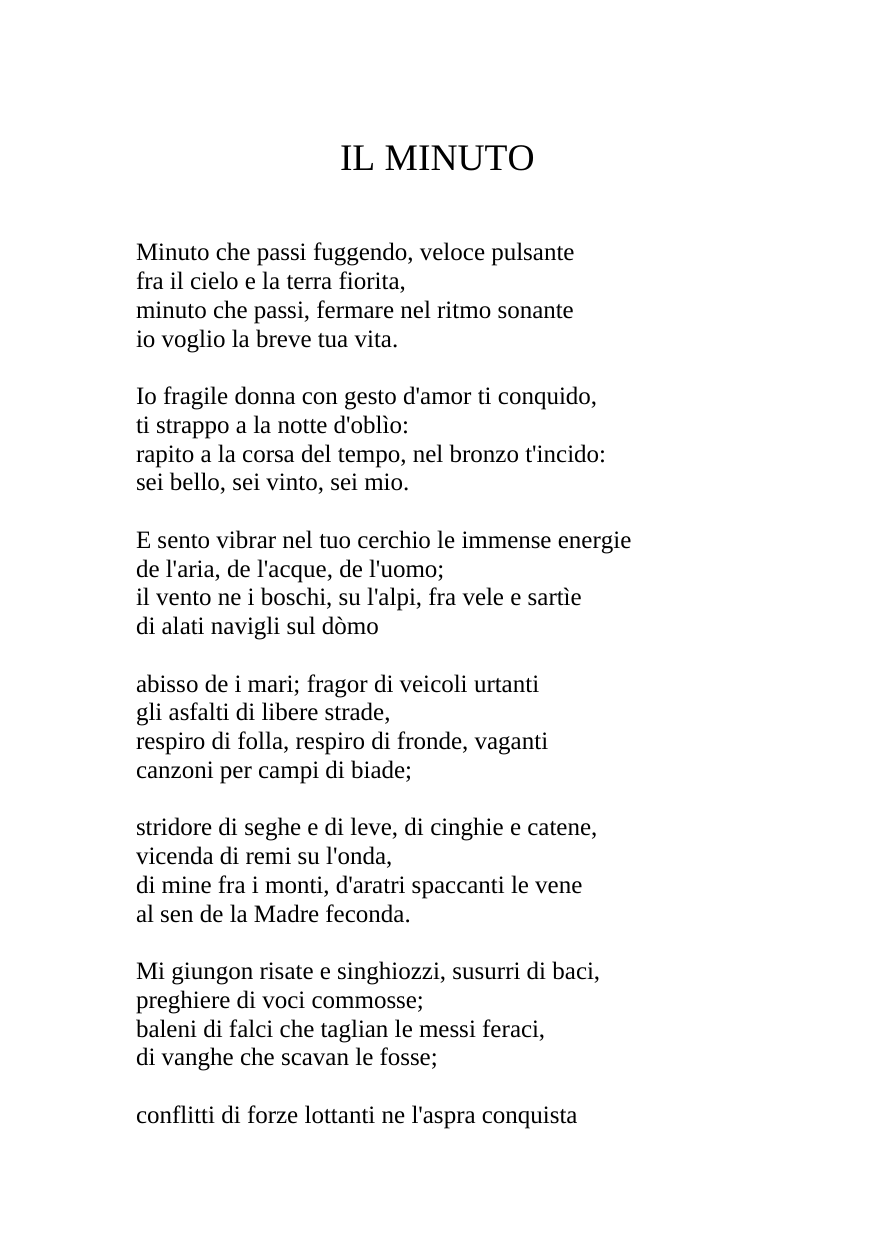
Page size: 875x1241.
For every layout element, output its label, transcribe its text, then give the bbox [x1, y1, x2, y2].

text respiro di folla, respiro di fronde, vaganti [106, 726, 768, 755]
text di mine fra i monti, d'aratri spaccanti le vene [106, 870, 768, 899]
subtitle IL MINUTO [106, 135, 768, 178]
text baleni di falci che taglian le messi feraci, [106, 1014, 768, 1042]
text vicenda di remi su l'onda, [106, 841, 768, 870]
text il vento ne i boschi, su l'alpi, fra vele e sartìe [106, 582, 768, 611]
text rapito a la corsa del tempo, nel bronzo t'incido: [106, 439, 768, 467]
text gli asfalti di libere strade, [106, 697, 768, 726]
text stridore di seghe e di leve, di cinghie e catene, [106, 812, 768, 841]
text Minuto che passi fuggendo, veloce pulsante [106, 237, 768, 266]
text minuto che passi, fermare nel ritmo sonante [106, 295, 768, 324]
text preghiere di voci commosse; [106, 985, 768, 1014]
text io voglio la breve tua vita. [106, 324, 768, 352]
text Mi giungon risate e singhiozzi, susurri di baci, [106, 956, 768, 985]
text di alati navigli sul dòmo [106, 611, 768, 640]
text Io fragile donna con gesto d'amor ti conquido, [106, 381, 768, 410]
text al sen de la Madre feconda. [106, 899, 768, 927]
text de l'aria, de l'acque, de l'uomo; [106, 554, 768, 582]
text E sento vibrar nel tuo cerchio le immense energie [106, 525, 768, 554]
text fra il cielo e la terra fiorita, [106, 266, 768, 295]
text conflitti di forze lottanti ne l'aspra conquista [106, 1100, 768, 1129]
text di vanghe che scavan le fosse; [106, 1042, 768, 1071]
text canzoni per campi di biade; [106, 755, 768, 784]
text abisso de i mari; fragor di veicoli urtanti [106, 669, 768, 697]
text ti strappo a la notte d'oblìo: [106, 410, 768, 439]
text sei bello, sei vinto, sei mio. [106, 467, 768, 496]
